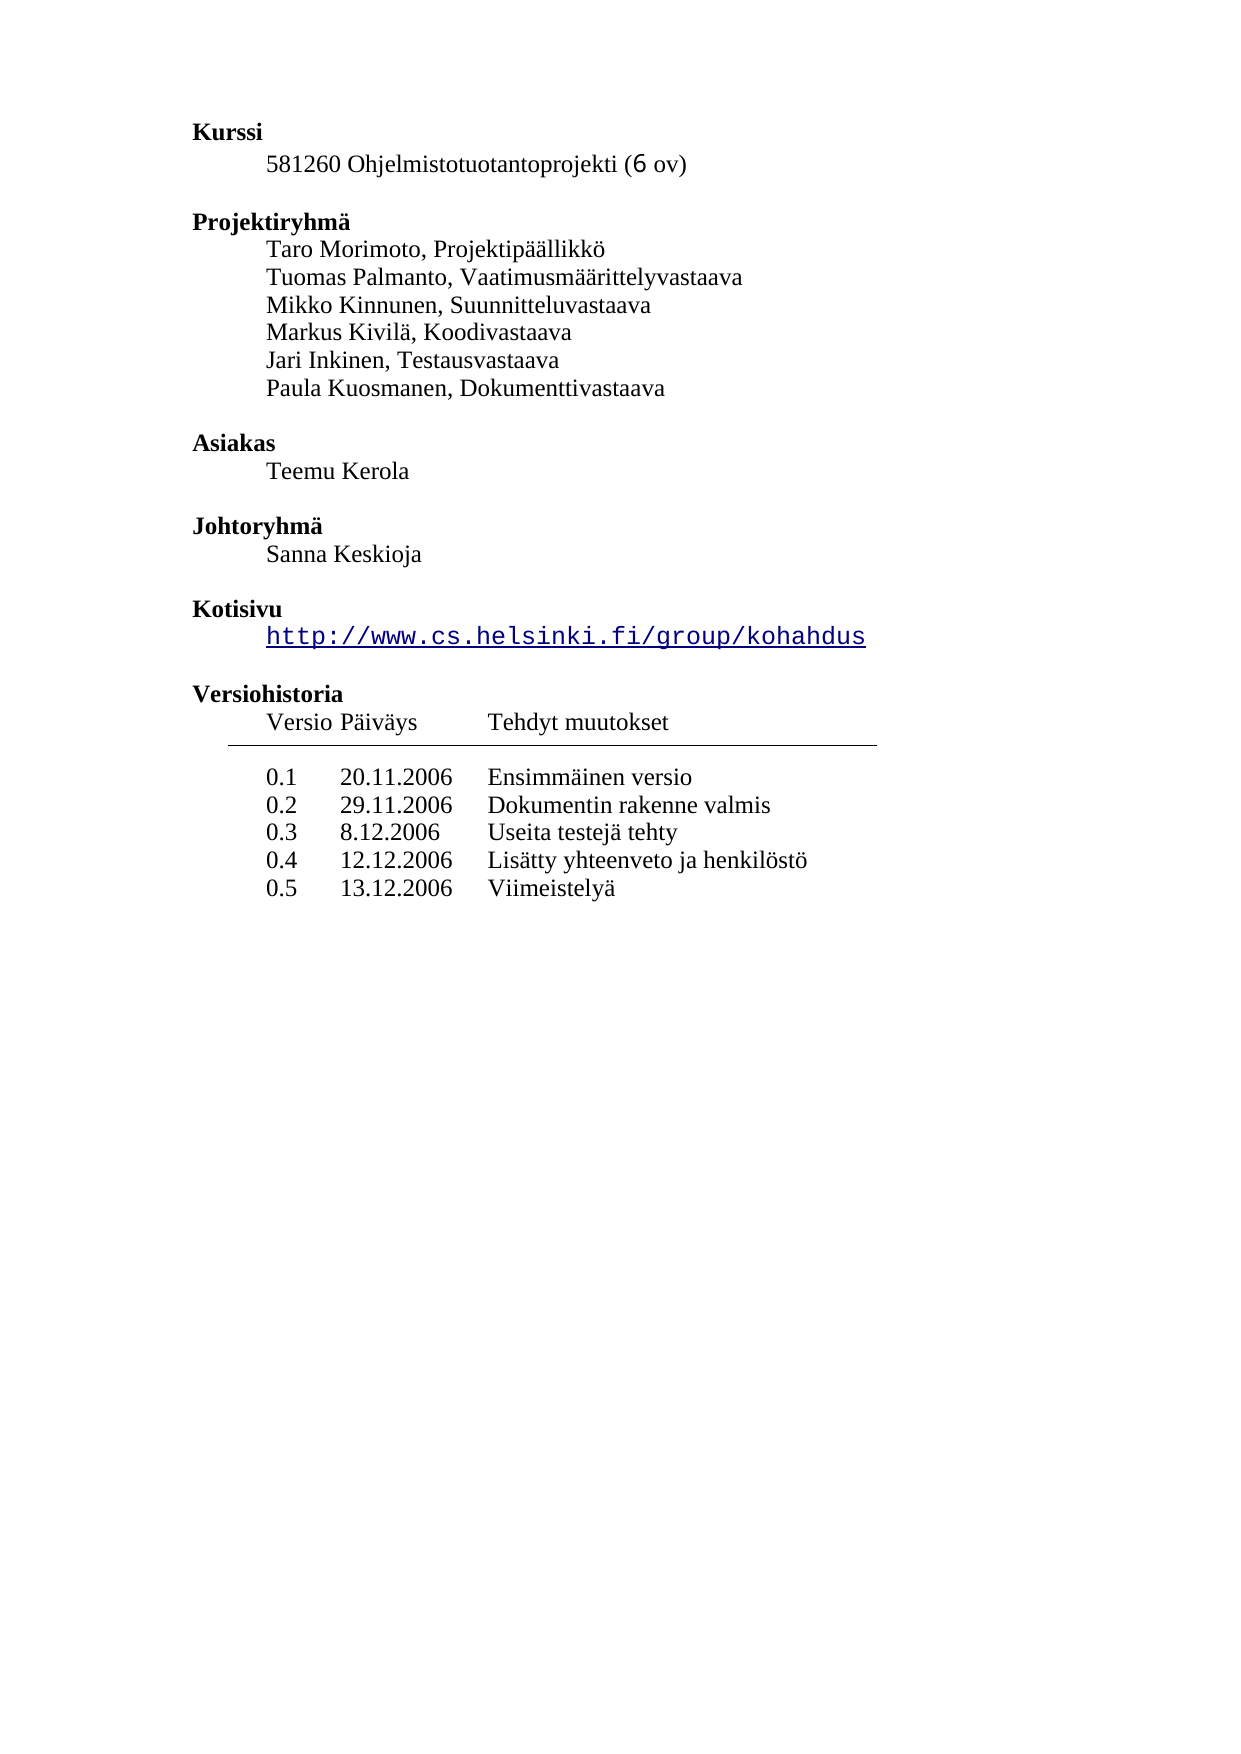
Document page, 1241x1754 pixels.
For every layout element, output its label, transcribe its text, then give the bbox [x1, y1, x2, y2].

text 0.5 13.12.2006 Viimeistelyä [118, 874, 1122, 902]
text Johtoryhmä [118, 512, 1122, 540]
text Jari Inkinen, Testausvastaava [118, 346, 1122, 374]
text Markus Kivilä, Koodivastaava [118, 318, 1122, 346]
text Paula Kuosmanen, Dokumenttivastaava [118, 374, 1122, 402]
text Versio Päiväys Tehdyt muutokset [118, 708, 1122, 735]
text Taro Morimoto, Projektipäällikkö [118, 235, 1122, 263]
text 0.2 29.11.2006 Dokumentin rakenne valmis 0.3 8.12.2006 Useita testejä tehty [118, 791, 1122, 846]
text Kotisivu [118, 596, 1122, 623]
text Mikko Kinnunen, Suunnitteluvastaava [118, 291, 1122, 318]
text Asiakas [118, 429, 1122, 457]
text Projektiryhmä [118, 208, 1122, 235]
text Kurssi [118, 118, 1122, 146]
text Teemu Kerola [118, 457, 1122, 485]
text 0.4 12.12.2006 Lisätty yhteenveto ja henkilöstö [118, 846, 1122, 874]
text 0.1 20.11.2006 Ensimmäinen versio [118, 763, 1122, 791]
text http://www.cs.helsinki.fi/group/kohahdus [118, 623, 1122, 652]
text Versiohistoria [118, 680, 1122, 708]
text Tuomas Palmanto, Vaatimusmäärittelyvastaava [118, 263, 1122, 291]
text 581260 Ohjelmistotuotantoprojekti (6 ov) [118, 146, 1122, 180]
text Sanna Keskioja [118, 540, 1122, 568]
